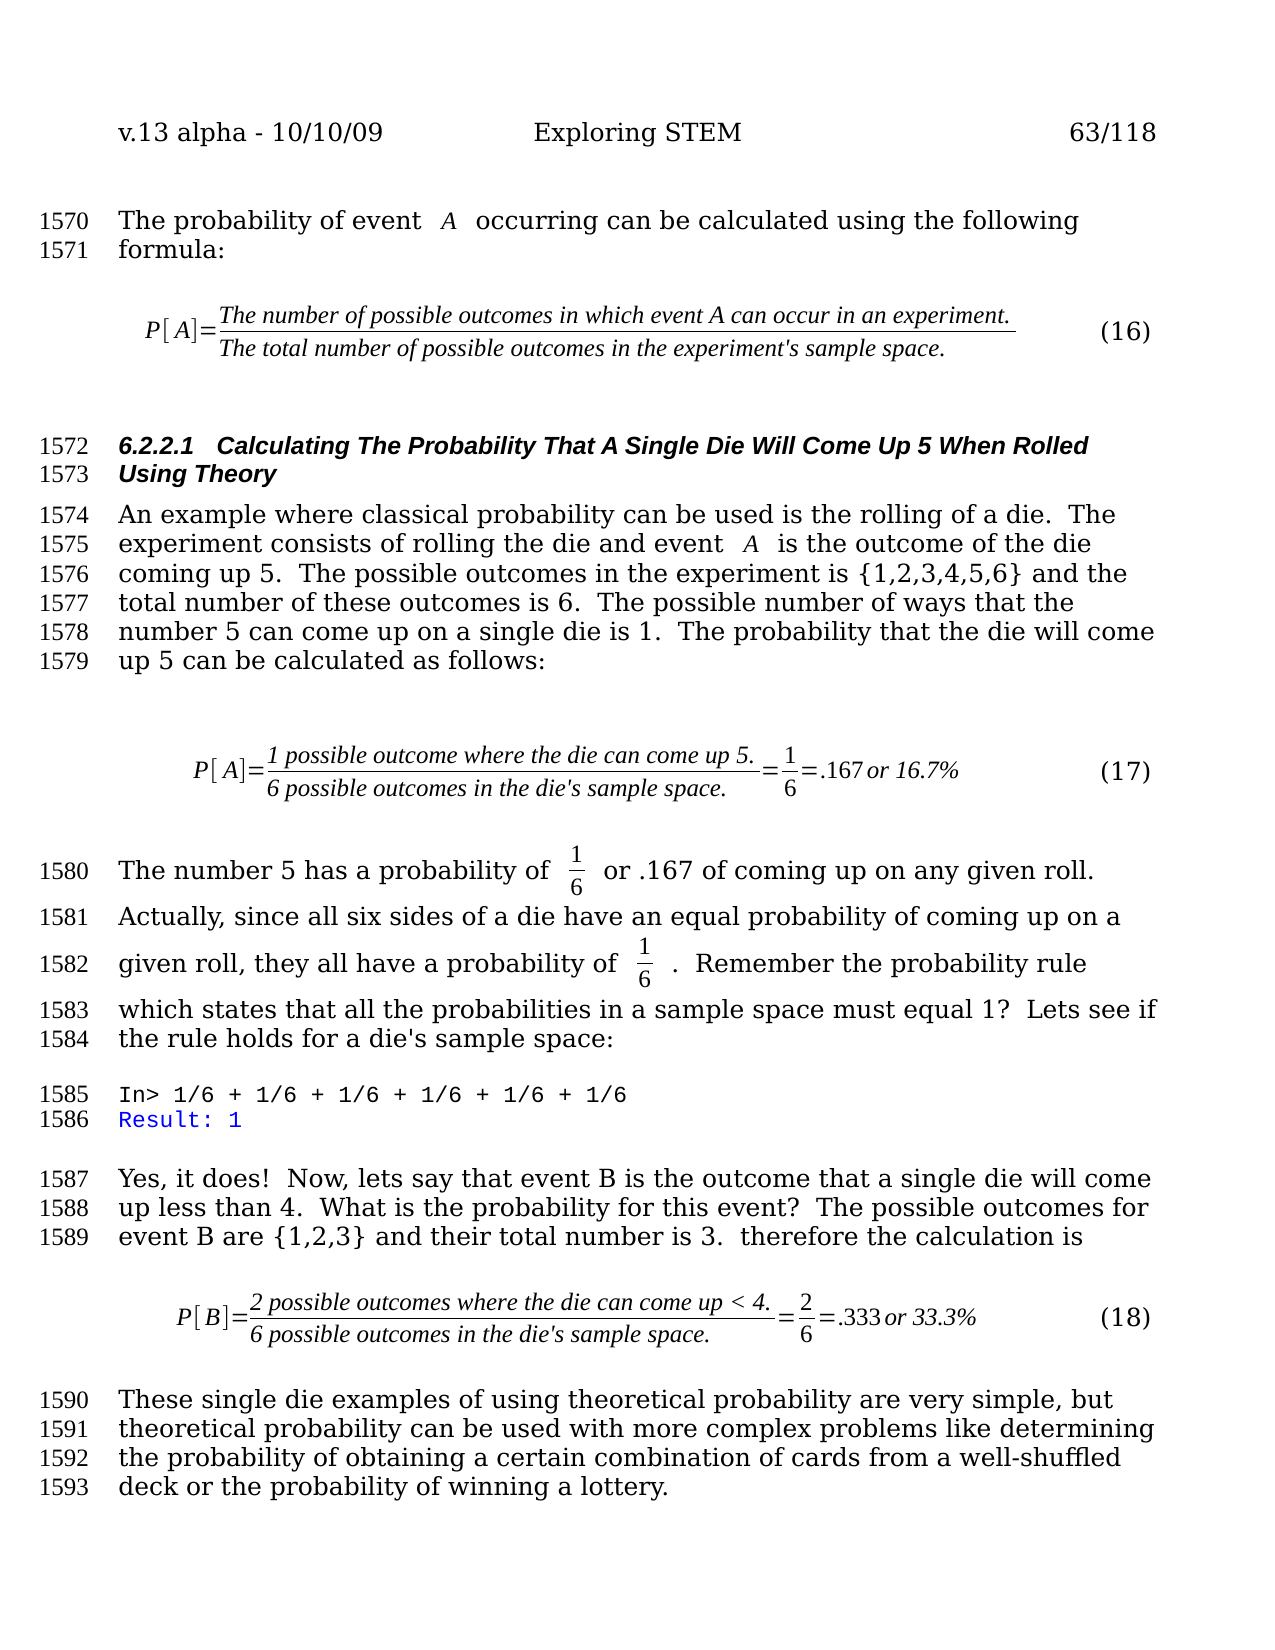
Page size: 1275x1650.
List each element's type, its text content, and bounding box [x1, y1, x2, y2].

table_header [118, 1281, 1041, 1356]
table_header (18) [1041, 1281, 1157, 1356]
text The probability of eventoccurring can be calculated using the following formula: [118, 206, 1157, 265]
table_header (17) [1041, 734, 1157, 809]
text Result: 1 [118, 1109, 1157, 1135]
table_header [118, 294, 1041, 369]
text These single die examples of using theoretical probability are very simple, but theoretical probability can be used with more complex problems like determining the probability of obtaining a certain combination of cards from a well-shuffled deck or the probability of winning a lottery. [118, 1385, 1157, 1502]
text The number 5 has a probability ofor .167 of coming up on any given roll. Actually, since all six sides of a die have an equal probability of coming up on a given roll, they all have a probability of. Remember the probability rule which states that all the probabilities in a sample space must equal 1? Lets see if the rule holds for a die's sample space: [118, 838, 1157, 1054]
table_header [118, 734, 1041, 809]
text Yes, it does! Now, lets say that event B is the outcome that a single die will come up less than 4. What is the probability for this event? The possible outcomes for event B are {1,2,3} and their total number is 3. therefore the calculation is [118, 1164, 1157, 1251]
text An example where classical probability can be used is the rolling of a die. The experiment consists of rolling the die and eventis the outcome of the die coming up 5. The possible outcomes in the experiment is {1,2,3,4,5,6} and the total number of these outcomes is 6. The possible number of ways that the number 5 can come up on a single die is 1. The probability that the die will come up 5 can be calculated as follows: [118, 500, 1157, 676]
subtitle Calculating The Probability That A Single Die Will Come Up 5 When Rolled Using Theory [118, 431, 1157, 488]
text In> 1/6 + 1/6 + 1/6 + 1/6 + 1/6 + 1/6 [118, 1083, 1157, 1109]
table_header (16) [1041, 294, 1157, 369]
